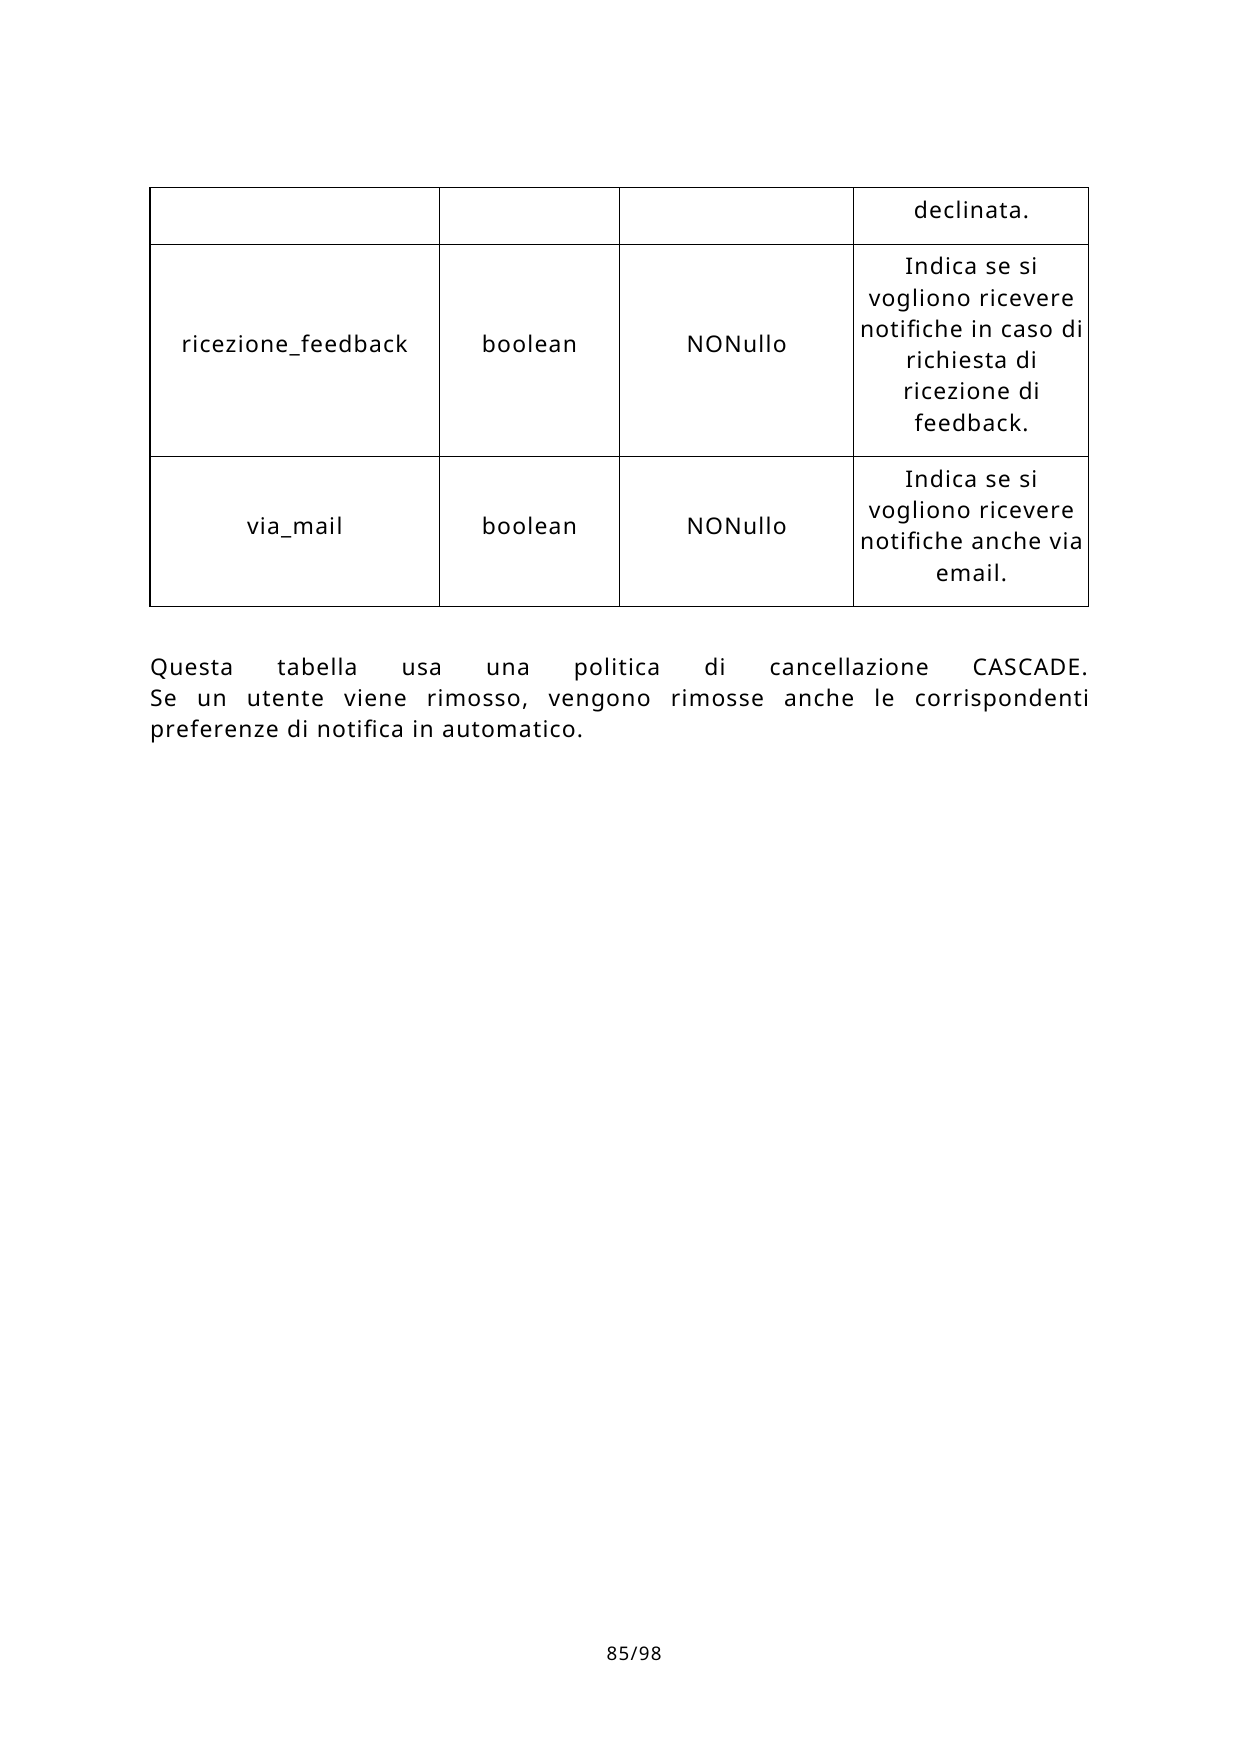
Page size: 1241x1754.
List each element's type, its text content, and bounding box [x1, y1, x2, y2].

table_cell boolean [440, 457, 619, 606]
table_cell NONullo [620, 245, 853, 456]
text Questa tabella usa una politica di cancellazione CASCADE. Se un utente viene rimosso, vengono rimosse anche le corrispondenti preferenze di notifica in automatico. [150, 651, 1090, 744]
table_cell ricezione_feedback [151, 245, 439, 456]
table_cell [151, 188, 439, 243]
table_cell Indica se si vogliono ricevere notifiche in caso di richiesta di ricezione di feedback. [854, 245, 1088, 456]
table_cell boolean [440, 245, 619, 456]
table_cell declinata. [854, 188, 1088, 243]
table_cell [620, 188, 853, 243]
table_cell NONullo [620, 457, 853, 606]
table_cell [440, 188, 619, 243]
table_cell Indica se si vogliono ricevere notifiche anche via email. [854, 457, 1088, 606]
table_cell via_mail [151, 457, 439, 606]
